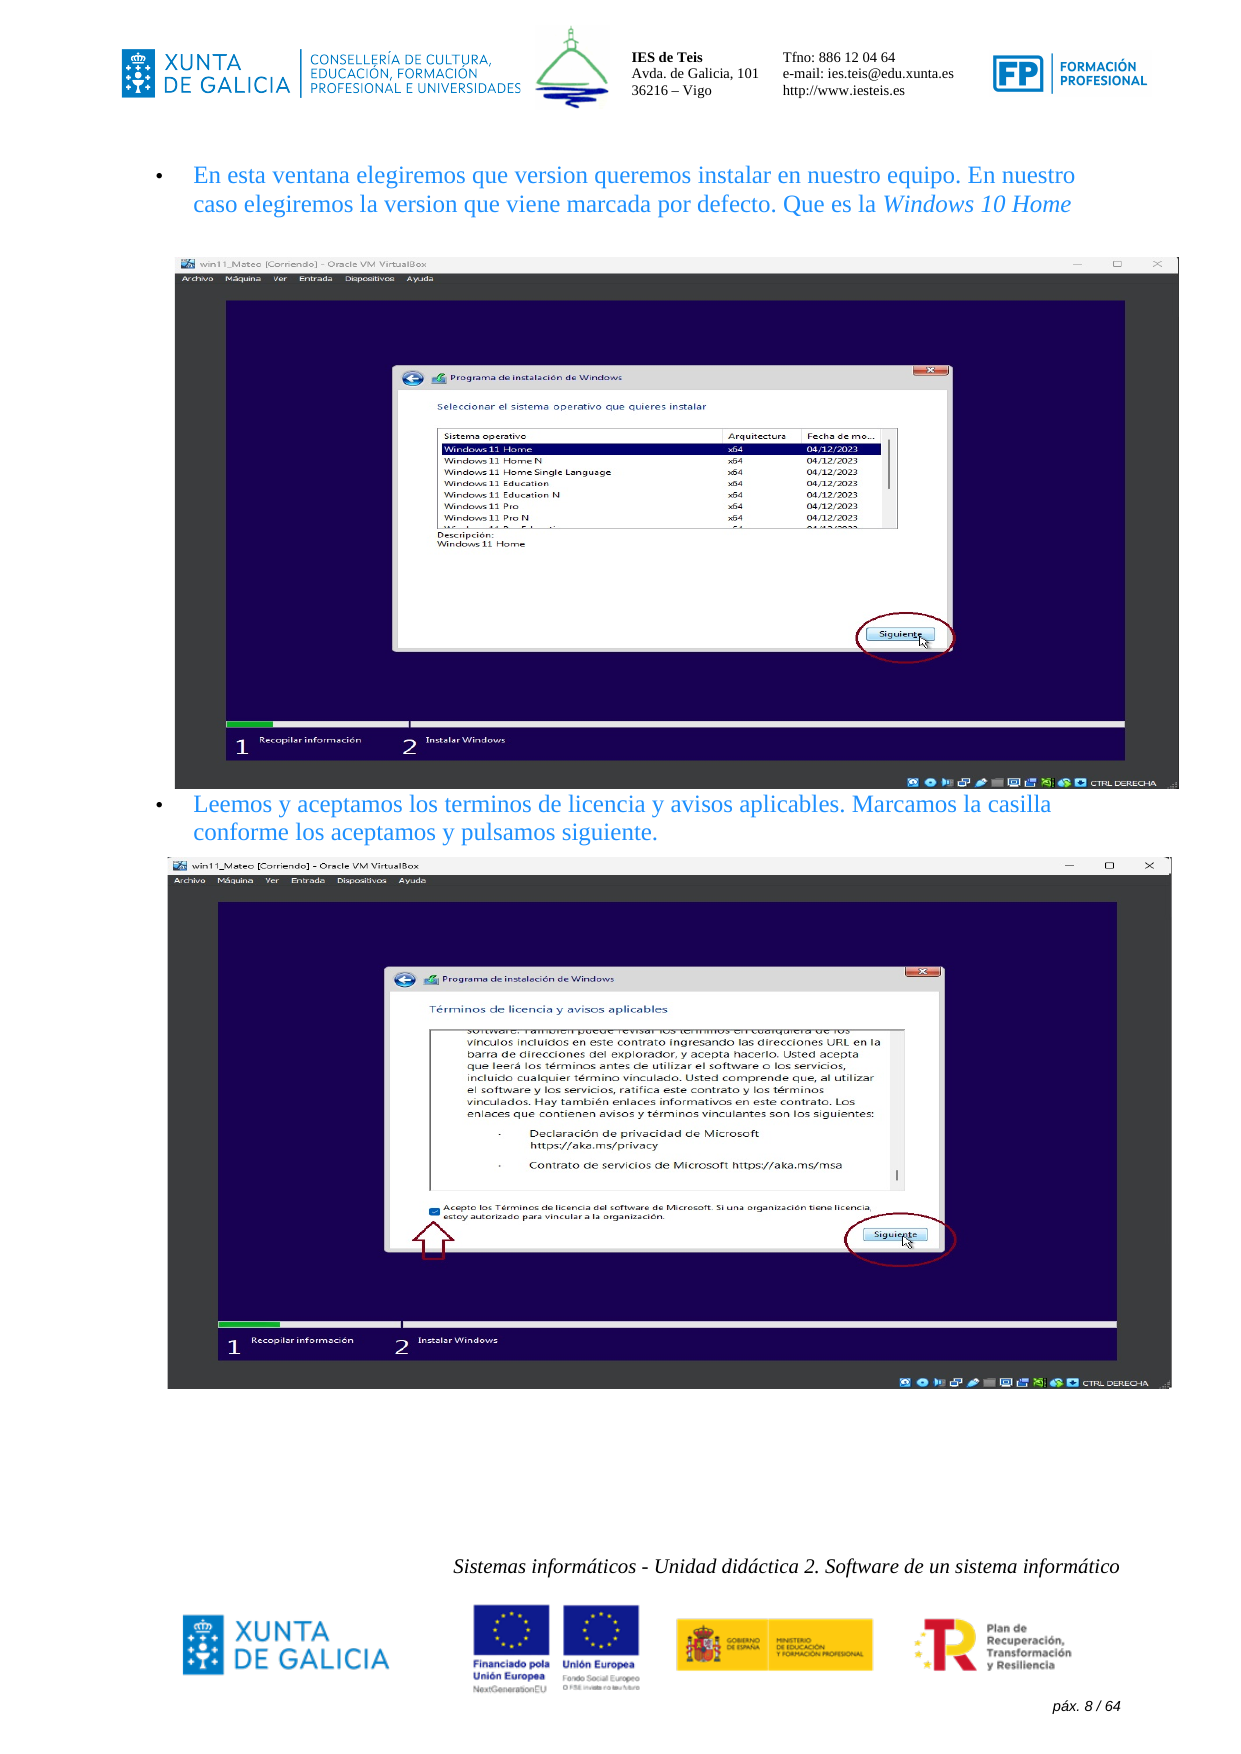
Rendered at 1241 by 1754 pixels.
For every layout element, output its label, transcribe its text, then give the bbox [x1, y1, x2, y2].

picture [121, 49, 521, 98]
picture [989, 50, 1153, 97]
picture [534, 25, 611, 110]
picture [182, 1593, 1085, 1700]
picture [174, 257, 1179, 789]
list Leemos y aceptamos los terminos de licencia y avisos aplicables. Marcamos la casilla conforme los aceptamos y pulsamos siguiente. [156, 242, 1122, 846]
list En esta ventana elegiremos que version queremos instalar en nuestro equipo. En nuestro caso elegiremos la version que viene marcada por defecto. Que es la Windows 10 Home [156, 160, 1122, 218]
picture [167, 857, 1172, 1389]
